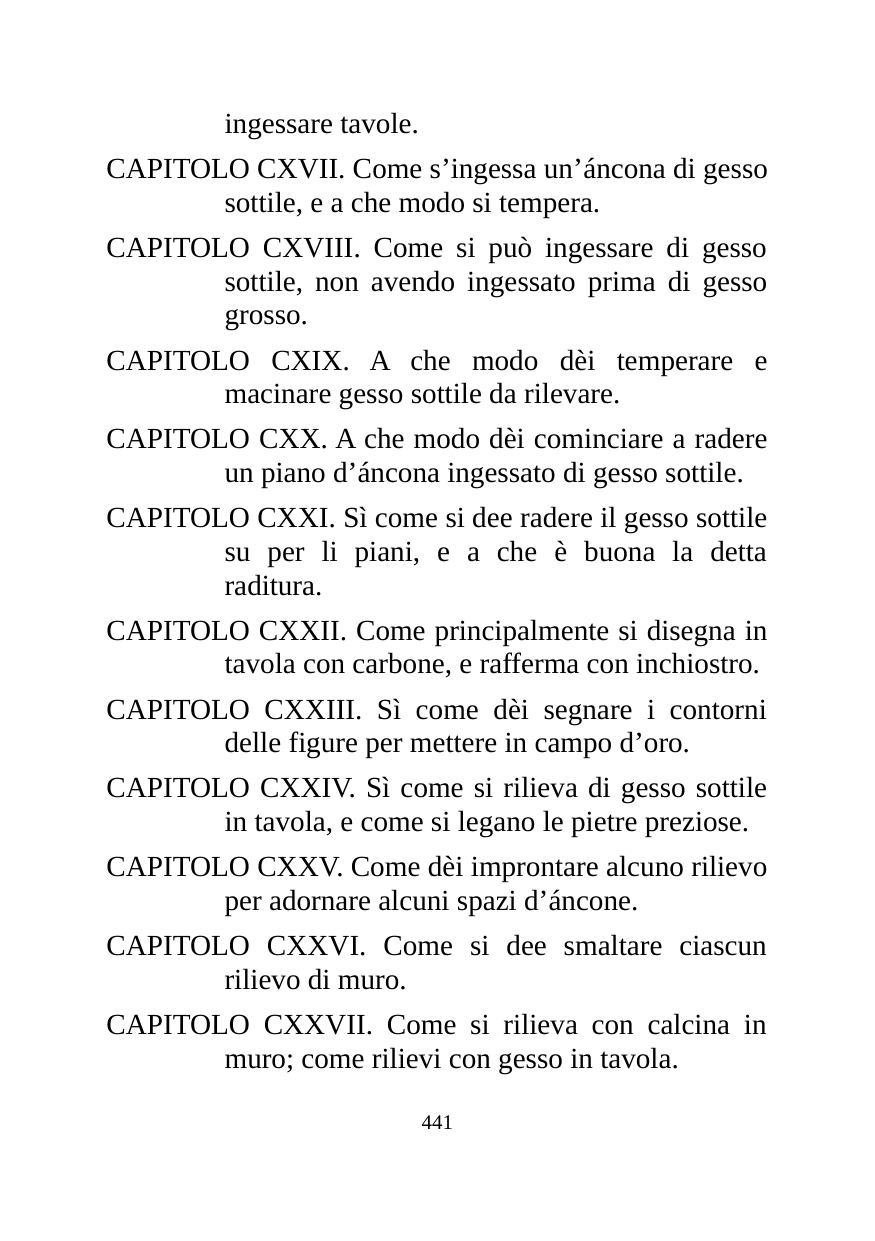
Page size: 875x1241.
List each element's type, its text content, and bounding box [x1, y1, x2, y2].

text ingessare tavole. [106, 106, 768, 140]
text CAPITOLO CXXVI. Come si dee smaltare ciascun rilievo di muro. [106, 928, 768, 995]
text CAPITOLO CXXIV. Sì come si rilieva di gesso sottile in tavola, e come si legano le pietre preziose. [106, 771, 768, 838]
text CAPITOLO CXXV. Come dèi improntare alcuno rilievo per adornare alcuni spazi d’áncone. [106, 849, 768, 917]
text CAPITOLO CXIX. A che modo dèi temperare e macinare gesso sottile da rilevare. [106, 343, 768, 410]
text CAPITOLO CXXI. Sì come si dee radere il gesso sottile su per li piani, e a che è buona la detta raditura. [106, 501, 768, 601]
text CAPITOLO CXVIII. Come si può ingessare di gesso sottile, non avendo ingessato prima di gesso grosso. [106, 230, 768, 331]
text CAPITOLO CXXIII. Sì come dèi segnare i contorni delle figure per mettere in campo d’oro. [106, 692, 768, 759]
text CAPITOLO CXXII. Come principalmente si disegna in tavola con carbone, e rafferma con inchiostro. [106, 613, 768, 680]
text CAPITOLO CXX. A che modo dèi cominciare a radere un piano d’áncona ingessato di gesso sottile. [106, 422, 768, 489]
text CAPITOLO CXVII. Come s’ingessa un’áncona di gesso sottile, e a che modo si tempera. [106, 152, 768, 219]
text CAPITOLO CXXVII. Come si rilieva con calcina in muro; come rilievi con gesso in tavola. [106, 1007, 768, 1074]
